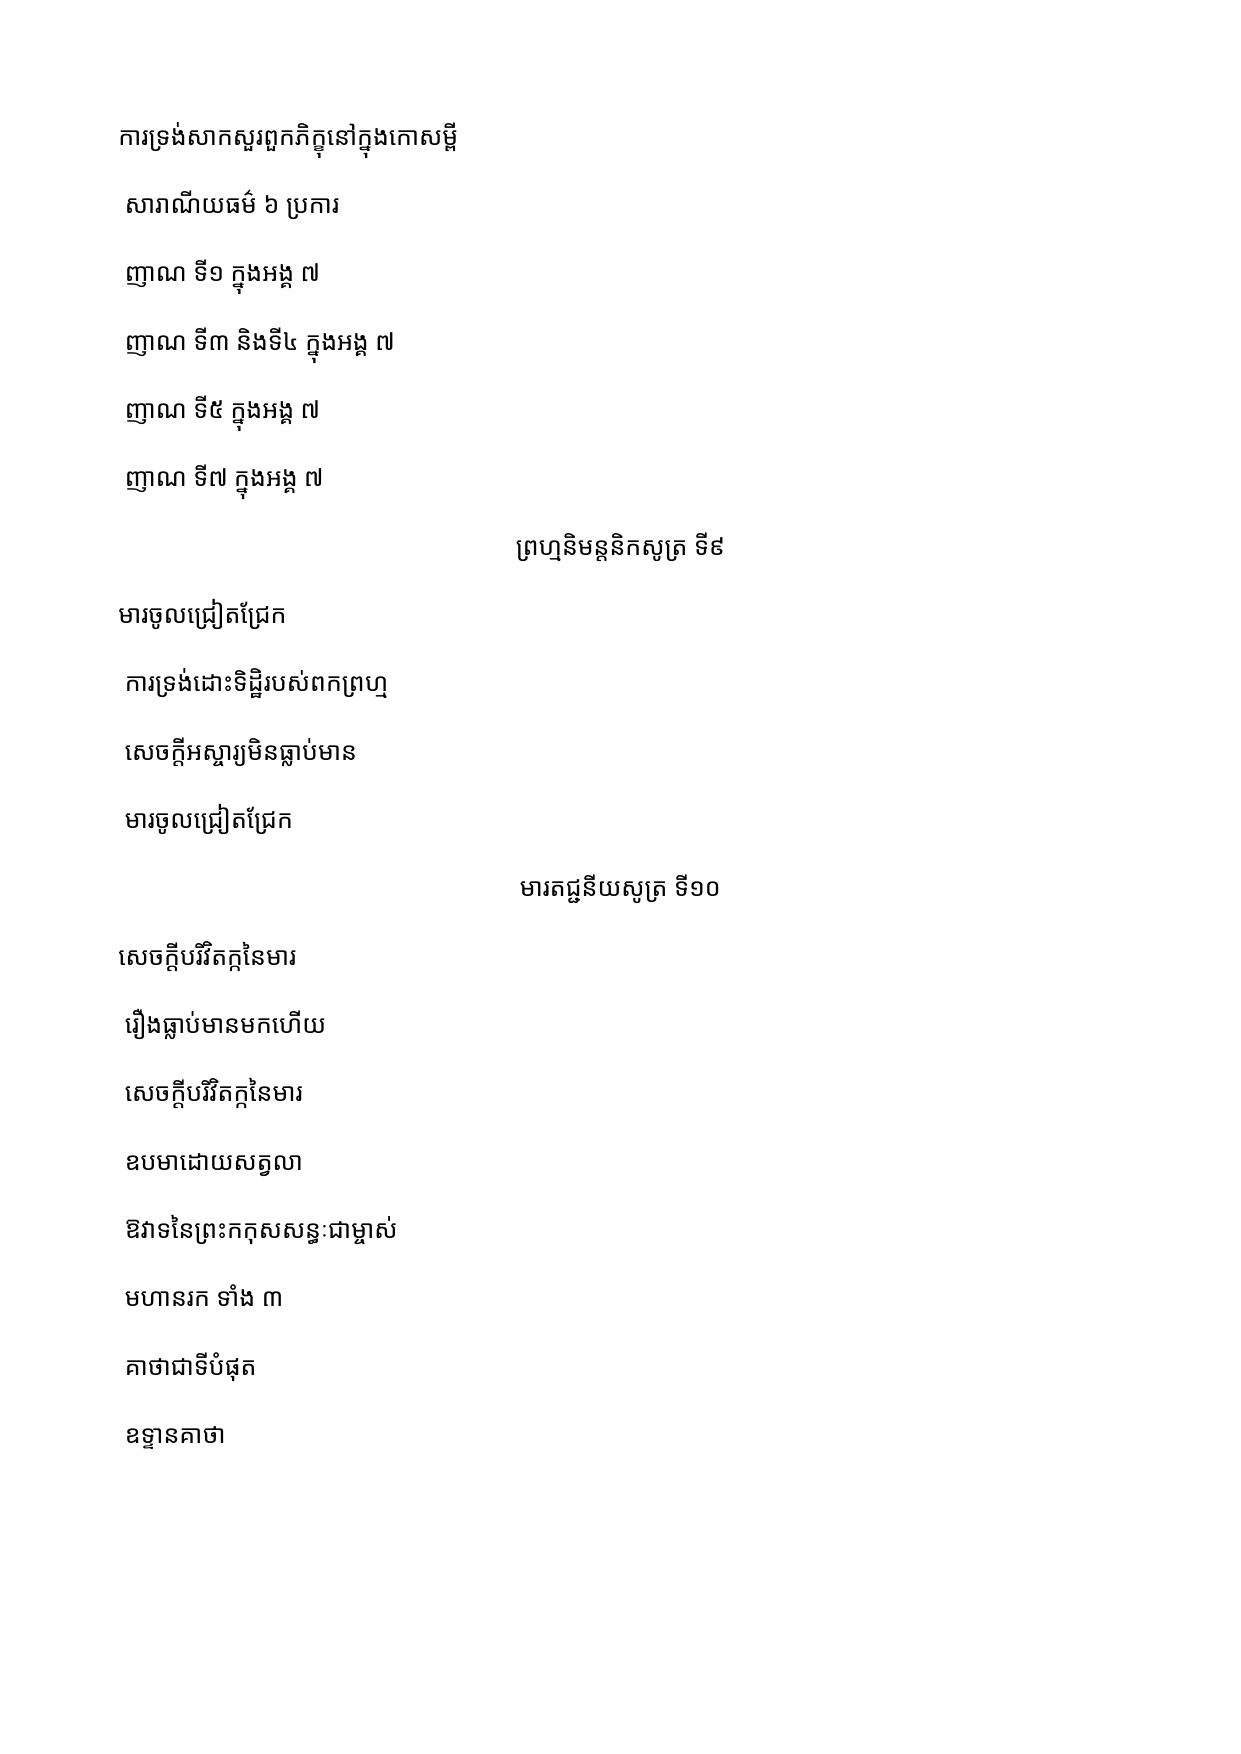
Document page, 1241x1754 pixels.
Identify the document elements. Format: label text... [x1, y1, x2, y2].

text ឧបមាដោយសត្វលា [118, 1143, 1122, 1177]
text មារចូលជ្រៀតជ្រែក [118, 801, 1122, 836]
text រឿងធ្លាប់មានមកហើយ [118, 1006, 1122, 1041]
text ញាណ ទី៥ ក្នុងអង្គ ៧ [118, 391, 1122, 426]
text ឧទ្ទានគាថា [118, 1416, 1122, 1451]
text មារតជ្ជនីយសូត្រ ទី១០ [118, 870, 1122, 904]
text ព្រហ្មនិមន្តនិកសូត្រ ទី៩ [118, 528, 1122, 562]
text មារចូលជ្រៀតជ្រែក [118, 596, 1122, 631]
text គាថាជាទីបំផុត [118, 1348, 1122, 1382]
text សេចក្តីបរិវិតក្កនៃមារ [118, 1075, 1122, 1109]
text មហានរក ទាំង ៣ [118, 1280, 1122, 1314]
text ញាណ ទី៧ ក្នុងអង្គ ៧ [118, 460, 1122, 494]
text ញាណ ទី៣ និងទី៤ ក្នុងអង្គ ៧ [118, 323, 1122, 357]
text សេចក្តីបរិវិតក្កនៃមារ [118, 938, 1122, 972]
text ការទ្រង់សាកសួរពួកភិក្ខុនៅក្នុងកោសម្ពី [118, 118, 1122, 152]
text សេចក្តីអស្ចារ្យមិនធ្លាប់មាន [118, 733, 1122, 767]
text ឱវាទនៃព្រះកកុសសន្ធៈជាម្ចាស់ [118, 1211, 1122, 1246]
text ញាណ ទី១ ក្នុងអង្គ ៧ [118, 255, 1122, 289]
text សារាណីយធម៌ ៦ ប្រការ [118, 186, 1122, 221]
text ការទ្រង់ដោះទិដ្ឋិរបស់ពកព្រហ្ម [118, 665, 1122, 699]
